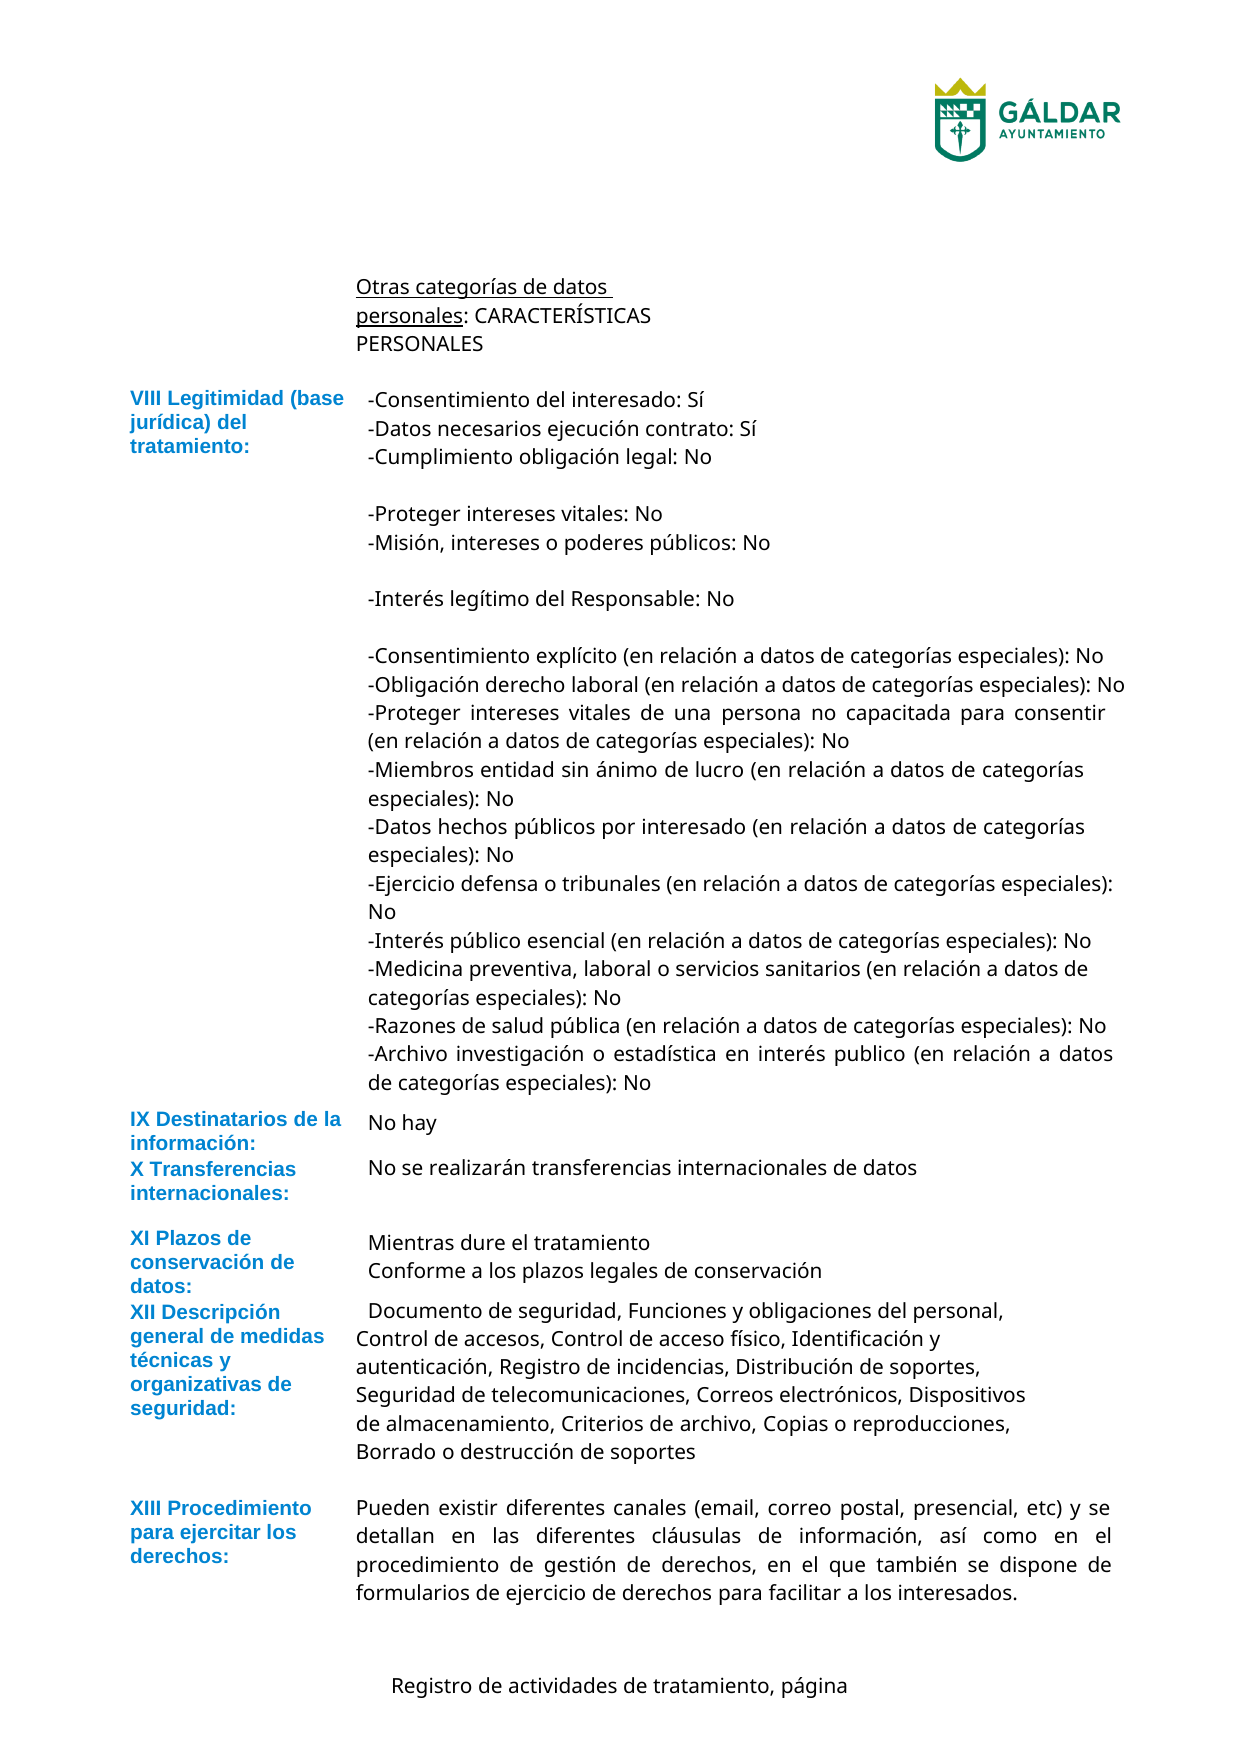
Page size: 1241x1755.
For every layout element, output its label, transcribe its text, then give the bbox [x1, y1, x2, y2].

table_cell Documento de seguridad, Funciones y obligaciones del personal, Control de accesos, Control de acceso físico, Identificación y autenticación, Registro de incidencias, Distribución de soportes, Seguridad de telecomunicaciones, Correos electrónicos, Dispositivos de almacenamiento, Criterios de archivo, Copias o reproducciones, Borrado o destrucción de soportes [356, 1300, 1133, 1468]
table_cell No se realizarán transferencias internacionales de datos [356, 1156, 1133, 1216]
table_cell VIII Legitimidad (base jurídica) del tratamiento: [109, 358, 356, 1096]
table_cell XII Descripción general de medidas técnicas y organizativas de seguridad: [109, 1300, 356, 1468]
table_cell IX Destinatarios de la información: [109, 1096, 356, 1156]
table_cell XIII Procedimiento para ejercitar los derechos: [109, 1468, 356, 1607]
table_header Otras categorías de datos personales: CARACTERÍSTICAS PERSONALES [356, 273, 1133, 358]
table_header [109, 273, 356, 358]
table_cell XI Plazos de conservación de datos: [109, 1216, 356, 1300]
table_cell Mientras dure el tratamiento Conforme a los plazos legales de conservación [356, 1216, 1133, 1300]
table_cell -Consentimiento del interesado: Sí -Datos necesarios ejecución contrato: Sí -Cumplimiento obligación legal: No -Proteger intereses vitales: No -Misión, intereses o poderes públicos: No -Interés legítimo del Responsable: No -Consentimiento explícito (en relación a datos de categorías especiales): No -Obligación derecho laboral (en relación a datos de categorías especiales): No -Proteger intereses vitales de una persona no capacitada para consentir (en relación a datos de categorías especiales): No -Miembros entidad sin ánimo de lucro (en relación a datos de categorías especiales): No -Datos hechos públicos por interesado (en relación a datos de categorías especiales): No -Ejercicio defensa o tribunales (en relación a datos de categorías especiales): No -Interés público esencial (en relación a datos de categorías especiales): No -Medicina preventiva, laboral o servicios sanitarios (en relación a datos de categorías especiales): No -Razones de salud pública (en relación a datos de categorías especiales): No -Archivo investigación o estadística en interés publico (en relación a datos de categorías especiales): No [356, 358, 1133, 1096]
table_cell Pueden existir diferentes canales (email, correo postal, presencial, etc) y se detallan en las diferentes cláusulas de información, así como en el procedimiento de gestión de derechos, en el que también se dispone de formularios de ejercicio de derechos para facilitar a los interesados. [356, 1468, 1133, 1607]
table_cell X Transferencias internacionales: [109, 1156, 356, 1216]
table_cell No hay [356, 1096, 1133, 1156]
